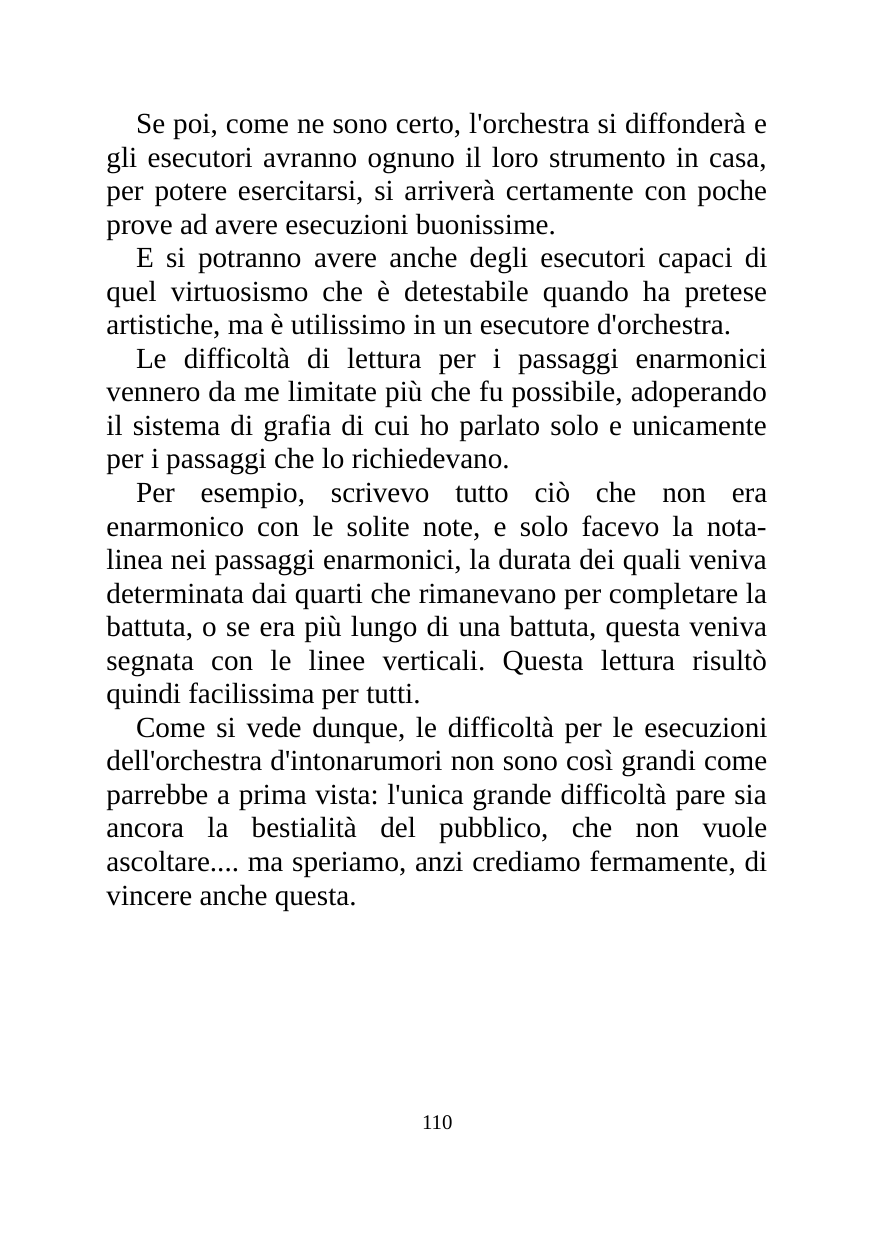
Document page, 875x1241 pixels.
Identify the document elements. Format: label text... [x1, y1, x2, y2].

text E si potranno avere anche degli esecutori capaci di quel virtuosismo che è detestabile quando ha pretese artistiche, ma è utilissimo in un esecutore d'orchestra. [106, 240, 768, 341]
text Se poi, come ne sono certo, l'orchestra si diffonderà e gli esecutori avranno ognuno il loro strumento in casa, per potere esercitarsi, si arriverà certamente con poche prove ad avere esecuzioni buonissime. [106, 106, 768, 240]
text Le difficoltà di lettura per i passaggi enarmonici vennero da me limitate più che fu possibile, adoperando il sistema di grafia di cui ho parlato solo e unicamente per i passaggi che lo richiedevano. [106, 341, 768, 475]
text Come si vede dunque, le difficoltà per le esecuzioni dell'orchestra d'intonarumori non sono così grandi come parrebbe a prima vista: l'unica grande difficoltà pare sia ancora la bestialità del pubblico, che non vuole ascoltare.... ma speriamo, anzi crediamo fermamente, di vincere anche questa. [106, 710, 768, 911]
text Per esempio, scrivevo tutto ciò che non era enarmonico con le solite note, e solo facevo la nota-linea nei passaggi enarmonici, la durata dei quali veniva determinata dai quarti che rimanevano per completare la battuta, o se era più lungo di una battuta, questa veniva segnata con le linee verticali. Questa lettura risultò quindi facilissima per tutti. [106, 475, 768, 710]
